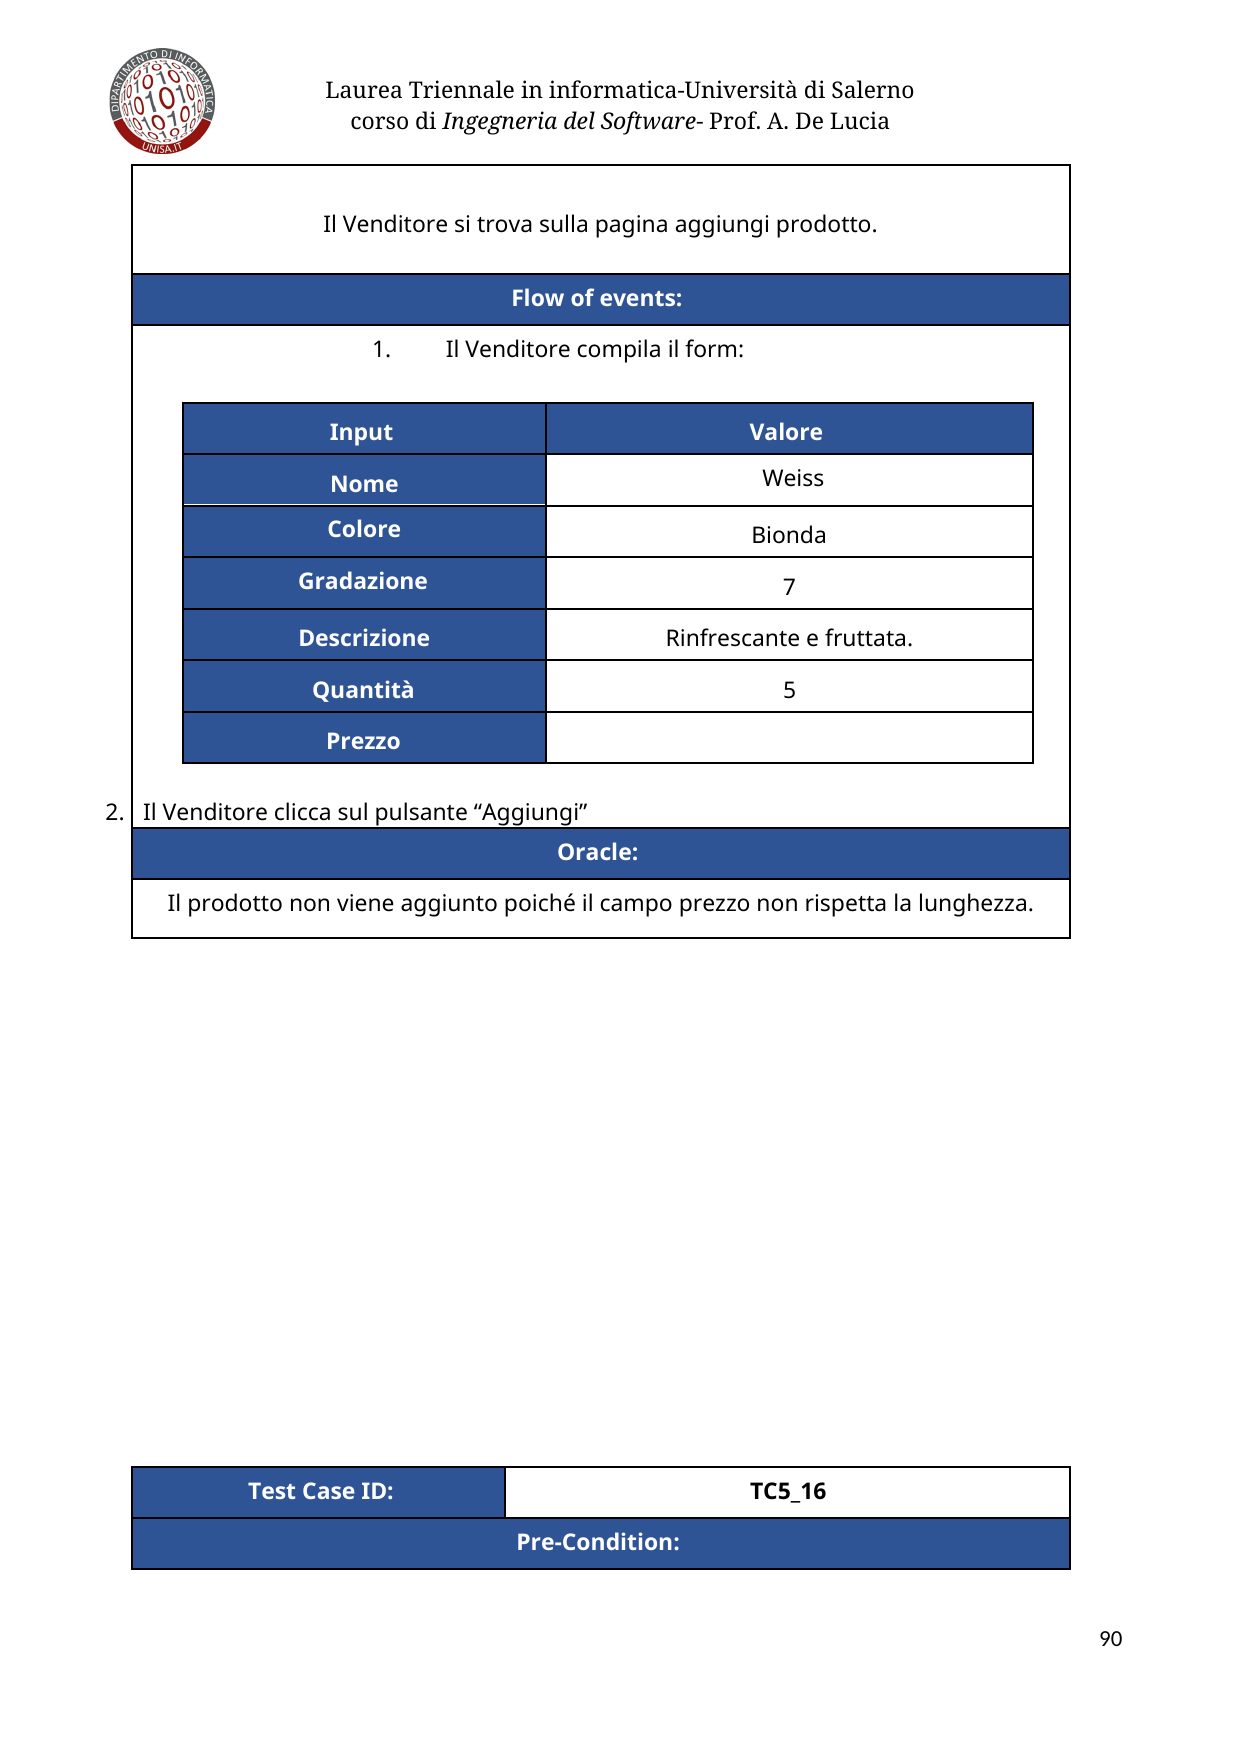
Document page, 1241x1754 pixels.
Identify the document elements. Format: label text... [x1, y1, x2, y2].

table_header Input [184, 404, 545, 453]
table_cell Nome [184, 455, 545, 504]
table_cell Il prodotto non viene aggiunto poiché il campo prezzo non rispetta la lunghezza. [133, 880, 1069, 937]
table_cell Weiss [547, 455, 1032, 504]
table_cell 5 [547, 661, 1032, 711]
table_cell Il Venditore si trova sulla pagina aggiungi prodotto. [133, 166, 1069, 273]
table_cell Bionda [547, 507, 1032, 556]
table_cell Quantità [184, 661, 545, 711]
table_cell Pre-Condition: [133, 1519, 1069, 1568]
table_cell Flow of events: [133, 275, 1069, 324]
table_header TC5_16 [506, 1468, 1069, 1517]
table_cell Descrizione [184, 610, 545, 659]
table_header Test Case ID: [133, 1468, 504, 1517]
table_cell Gradazione [184, 558, 545, 608]
table_cell Colore [184, 507, 545, 556]
table_header Valore [547, 404, 1032, 453]
table_cell [547, 713, 1032, 762]
table_cell Oracle: [133, 829, 1069, 878]
table_cell 7 [547, 558, 1032, 608]
table_cell Prezzo [184, 713, 545, 762]
table_cell Il Venditore compila il form: Il Venditore clicca sul pulsante “Aggiungi” [133, 326, 1069, 827]
table_cell Rinfrescante e fruttata. [547, 610, 1032, 659]
